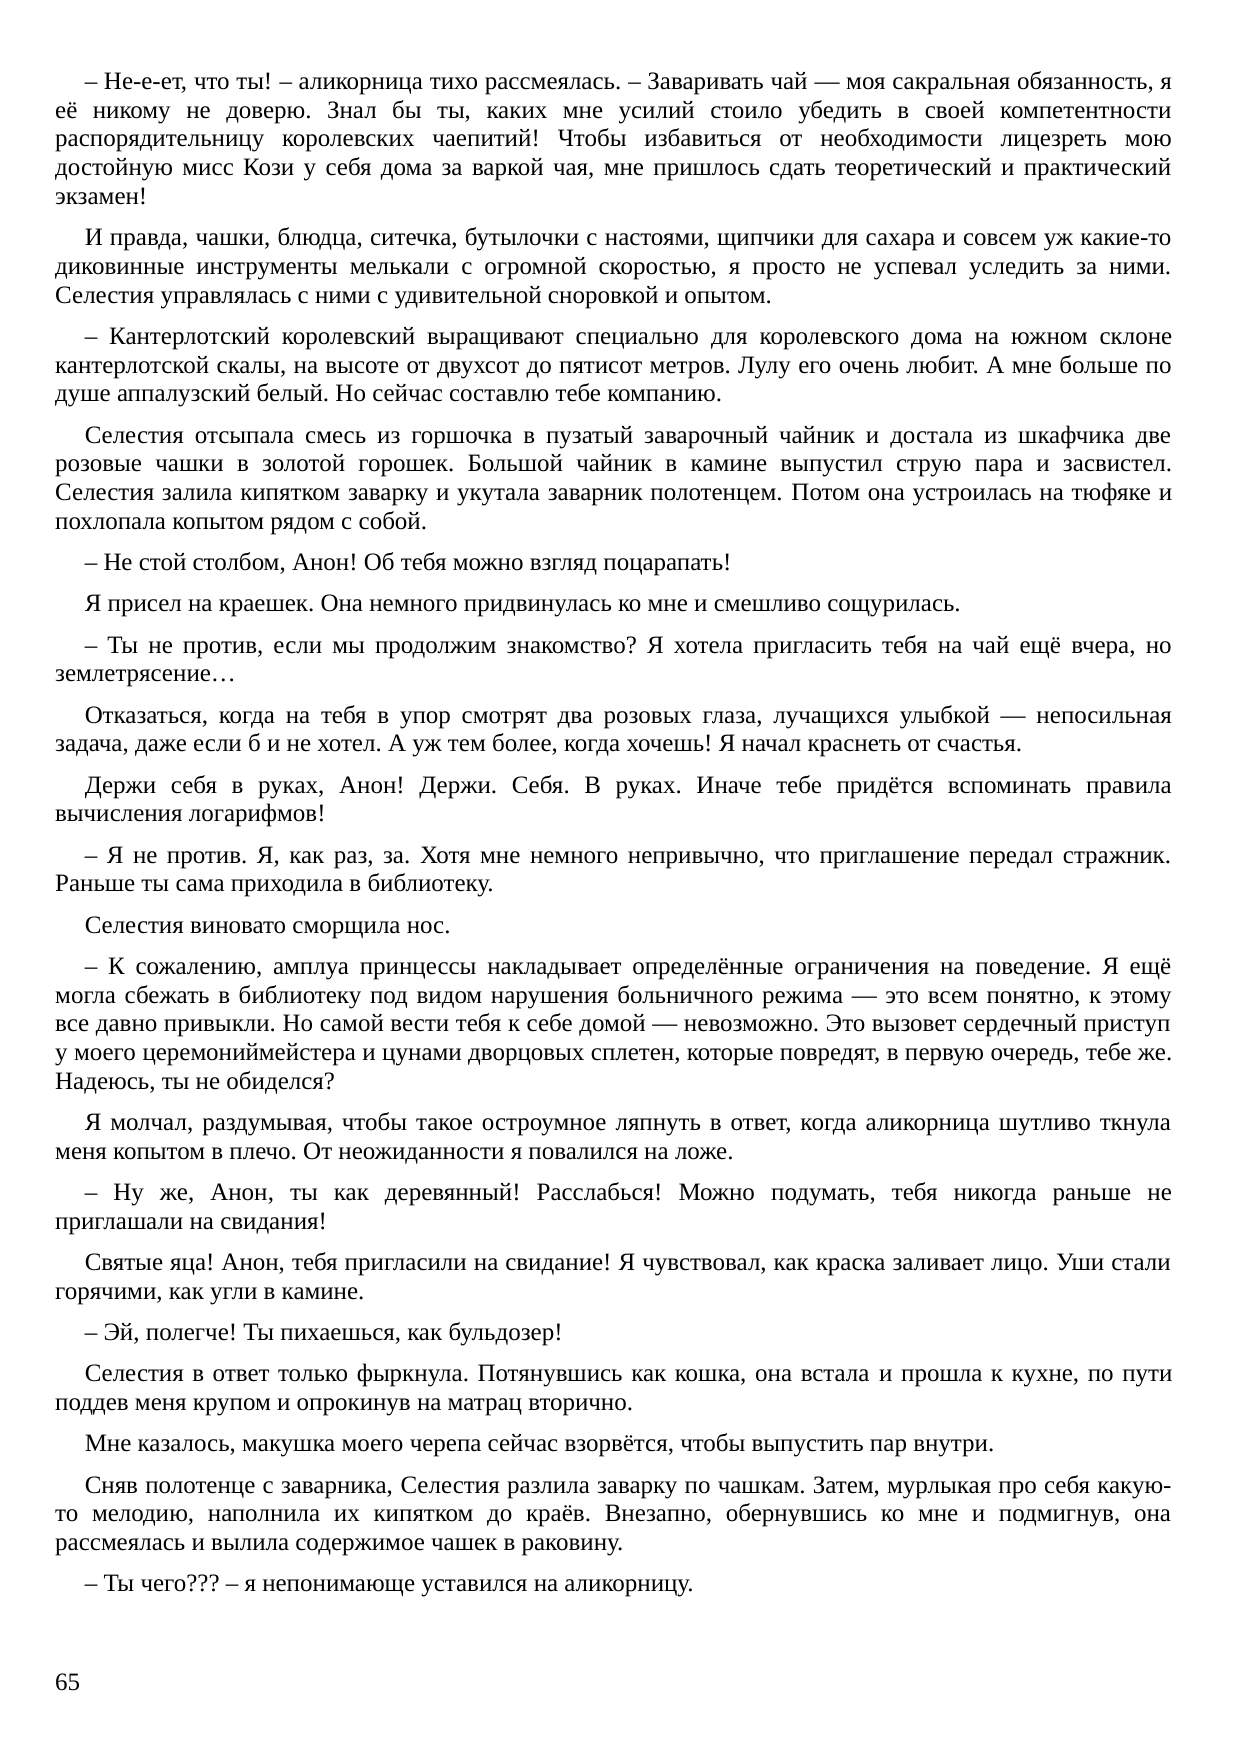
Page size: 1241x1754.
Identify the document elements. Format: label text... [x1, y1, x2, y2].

text Я молчал, раздумывая, чтобы такое остроумное ляпнуть в ответ, когда аликорница шутливо ткнула меня копытом в плечо. От неожиданности я повалился на ложе. [55, 1107, 1173, 1165]
text Селестия отсыпала смесь из горшочка в пузатый заварочный чайник и достала из шкафчика две розовые чашки в золотой горошек. Большой чайник в камине выпустил струю пара и засвистел. Селестия залила кипятком заварку и укутала заварник полотенцем. Потом она устроилась на тюфяке и похлопала копытом рядом с собой. [55, 420, 1173, 535]
text Держи себя в руках, Анон! Держи. Себя. В руках. Иначе тебе придётся вспоминать правила вычисления логарифмов! [55, 770, 1173, 827]
text – Эй, полегче! Ты пихаешься, как бульдозер! [55, 1317, 1173, 1346]
text Селестия виновато сморщила нос. [55, 910, 1173, 938]
text Селестия в ответ только фыркнула. Потянувшись как кошка, она встала и прошла к кухне, по пути поддев меня крупом и опрокинув на матрац вторично. [55, 1358, 1173, 1416]
text – Ты чего??? – я непонимающе уставился на аликорницу. [55, 1568, 1173, 1597]
text Отказаться, когда на тебя в упор смотрят два розовых глаза, лучащихся улыбкой — непосильная задача, даже если б и не хотел. А уж тем более, когда хочешь! Я начал краснеть от счастья. [55, 700, 1173, 757]
text Святые яца! Анон, тебя пригласили на свидание! Я чувствовал, как краска заливает лицо. Уши стали горячими, как угли в камине. [55, 1247, 1173, 1305]
text Я присел на краешек. Она немного придвинулась ко мне и смешливо сощурилась. [55, 588, 1173, 617]
text – Кантерлотский королевский выращивают специально для королевского дома на южном склоне кантерлотской скалы, на высоте от двухсот до пятисот метров. Лулу его очень любит. А мне больше по душе аппалузский белый. Но сейчас составлю тебе компанию. [55, 321, 1173, 407]
text – Ты не против, если мы продолжим знакомство? Я хотела пригласить тебя на чай ещё вчера, но землетрясение… [55, 630, 1173, 687]
text – Ну же, Анон, ты как деревянный! Расслабься! Можно подумать, тебя никогда раньше не приглашали на свидания! [55, 1177, 1173, 1235]
text Мне казалось, макушка моего черепа сейчас взорвётся, чтобы выпустить пар внутри. [55, 1428, 1173, 1457]
text И правда, чашки, блюдца, ситечка, бутылочки с настоями, щипчики для сахара и совсем уж какие-то диковинные инструменты мелькали с огромной скоростью, я просто не успевал уследить за ними. Селестия управлялась с ними с удивительной сноровкой и опытом. [55, 222, 1173, 308]
text Сняв полотенце с заварника, Селестия разлила заварку по чашкам. Затем, мурлыкая про себя какую-то мелодию, наполнила их кипятком до краёв. Внезапно, обернувшись ко мне и подмигнув, она рассмеялась и вылила содержимое чашек в раковину. [55, 1470, 1173, 1556]
text – К сожалению, амплуа принцессы накладывает определённые ограничения на поведение. Я ещё могла сбежать в библиотеку под видом нарушения больничного режима — это всем понятно, к этому все давно привыкли. Но самой вести тебя к себе домой — невозможно. Это вызовет сердечный приступ у моего церемониймейстера и цунами дворцовых сплетен, которые повредят, в первую очередь, тебе же. Надеюсь, ты не обиделся? [55, 951, 1173, 1095]
text – Я не против. Я, как раз, за. Хотя мне немного непривычно, что приглашение передал стражник. Раньше ты сама приходила в библиотеку. [55, 840, 1173, 897]
text – Не стой столбом, Анон! Об тебя можно взгляд поцарапать! [55, 547, 1173, 576]
text – Не-е-ет, что ты! – аликорница тихо рассмеялась. – Заваривать чай — моя сакральная обязанность, я её никому не доверю. Знал бы ты, каких мне усилий стоило убедить в своей компетентности распорядительницу королевских чаепитий! Чтобы избавиться от необходимости лицезреть мою достойную мисс Кози у себя дома за варкой чая, мне пришлось сдать теоретический и практический экзамен! [55, 66, 1173, 210]
